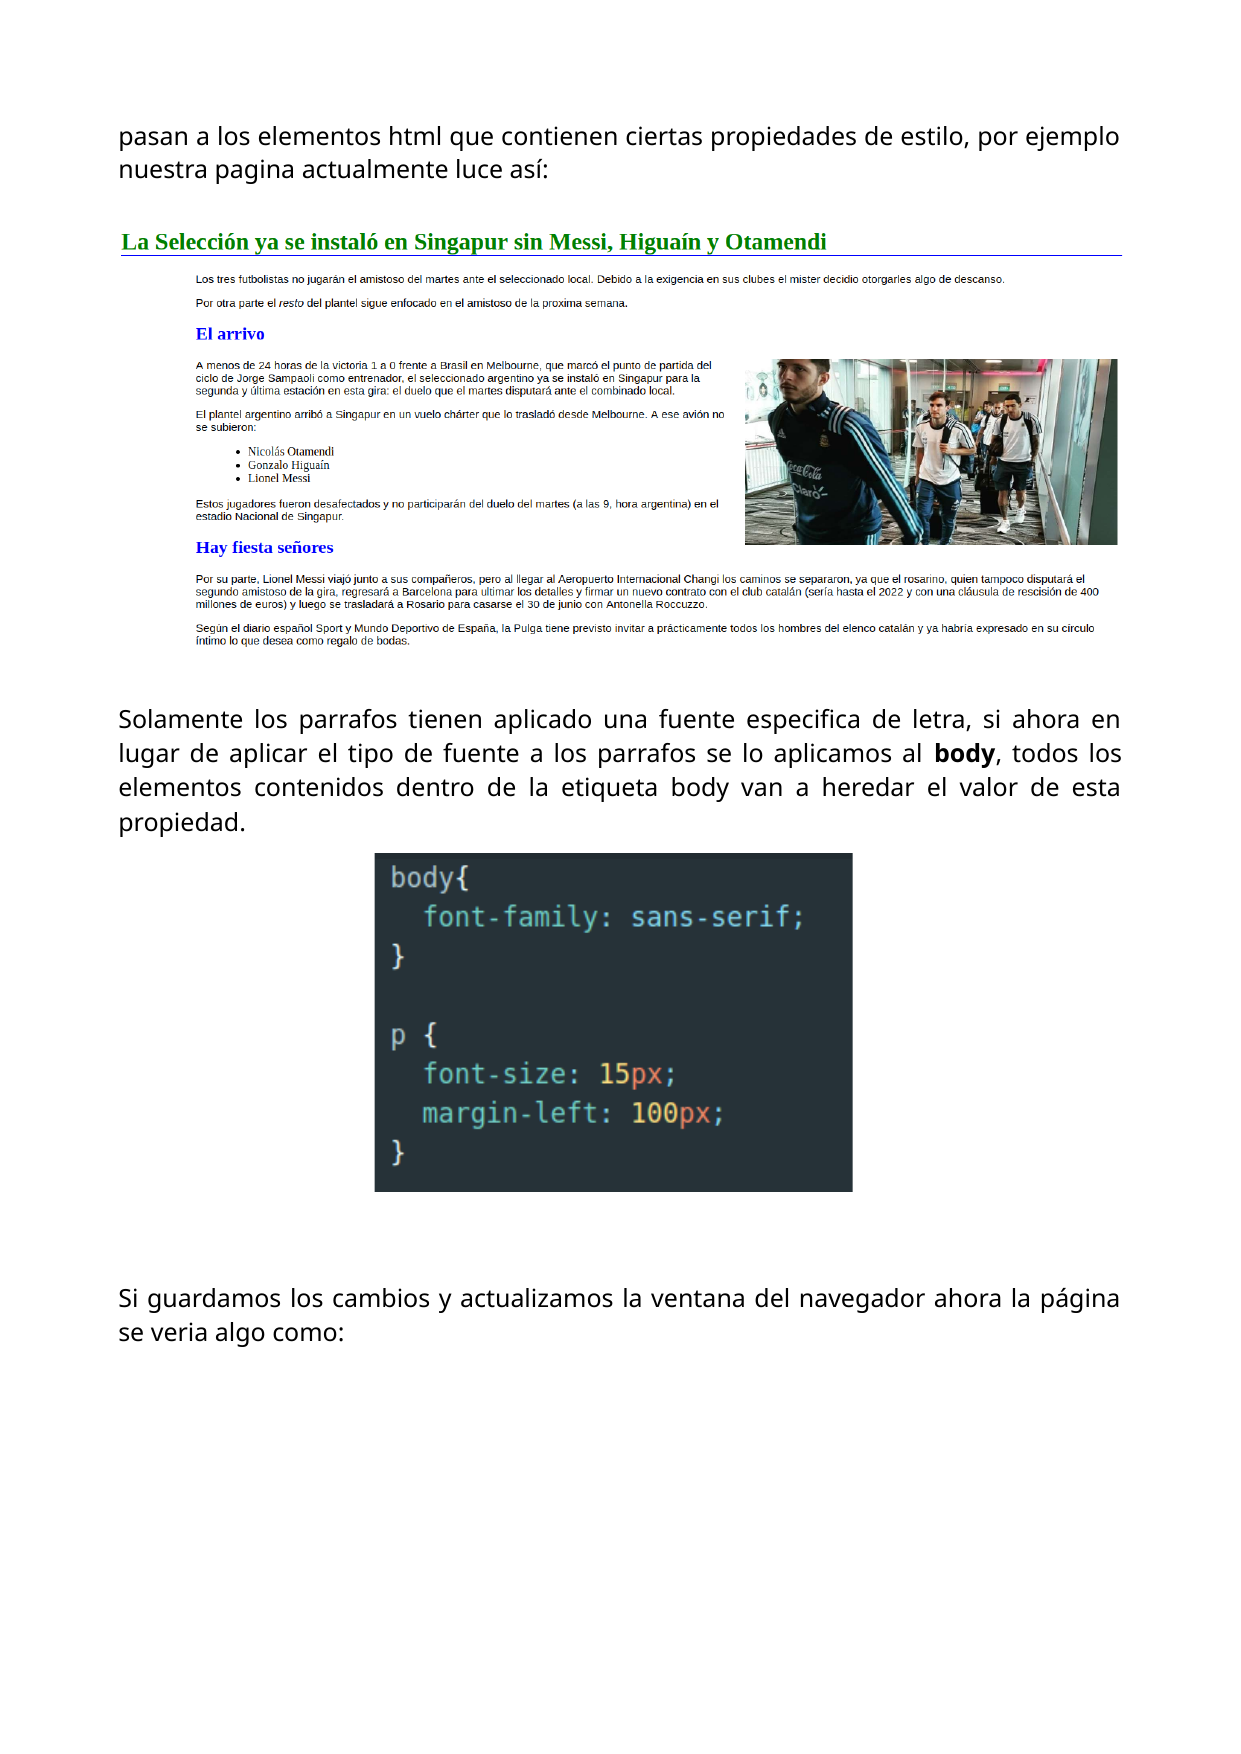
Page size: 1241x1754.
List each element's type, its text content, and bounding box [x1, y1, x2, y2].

text Si guardamos los cambios y actualizamos la ventana del navegador ahora la página se veria algo como: [118, 1281, 1122, 1349]
picture [118, 220, 1123, 668]
picture [374, 853, 853, 1192]
text Solamente los parrafos tienen aplicado una fuente especifica de letra, si ahora en lugar de aplicar el tipo de fuente a los parrafos se lo aplicamos al body, todos los elementos contenidos dentro de la etiqueta body van a heredar el valor de esta propiedad. [118, 702, 1122, 838]
text pasan a los elementos html que contienen ciertas propiedades de estilo, por ejemplo nuestra pagina actualmente luce así: [118, 118, 1122, 186]
